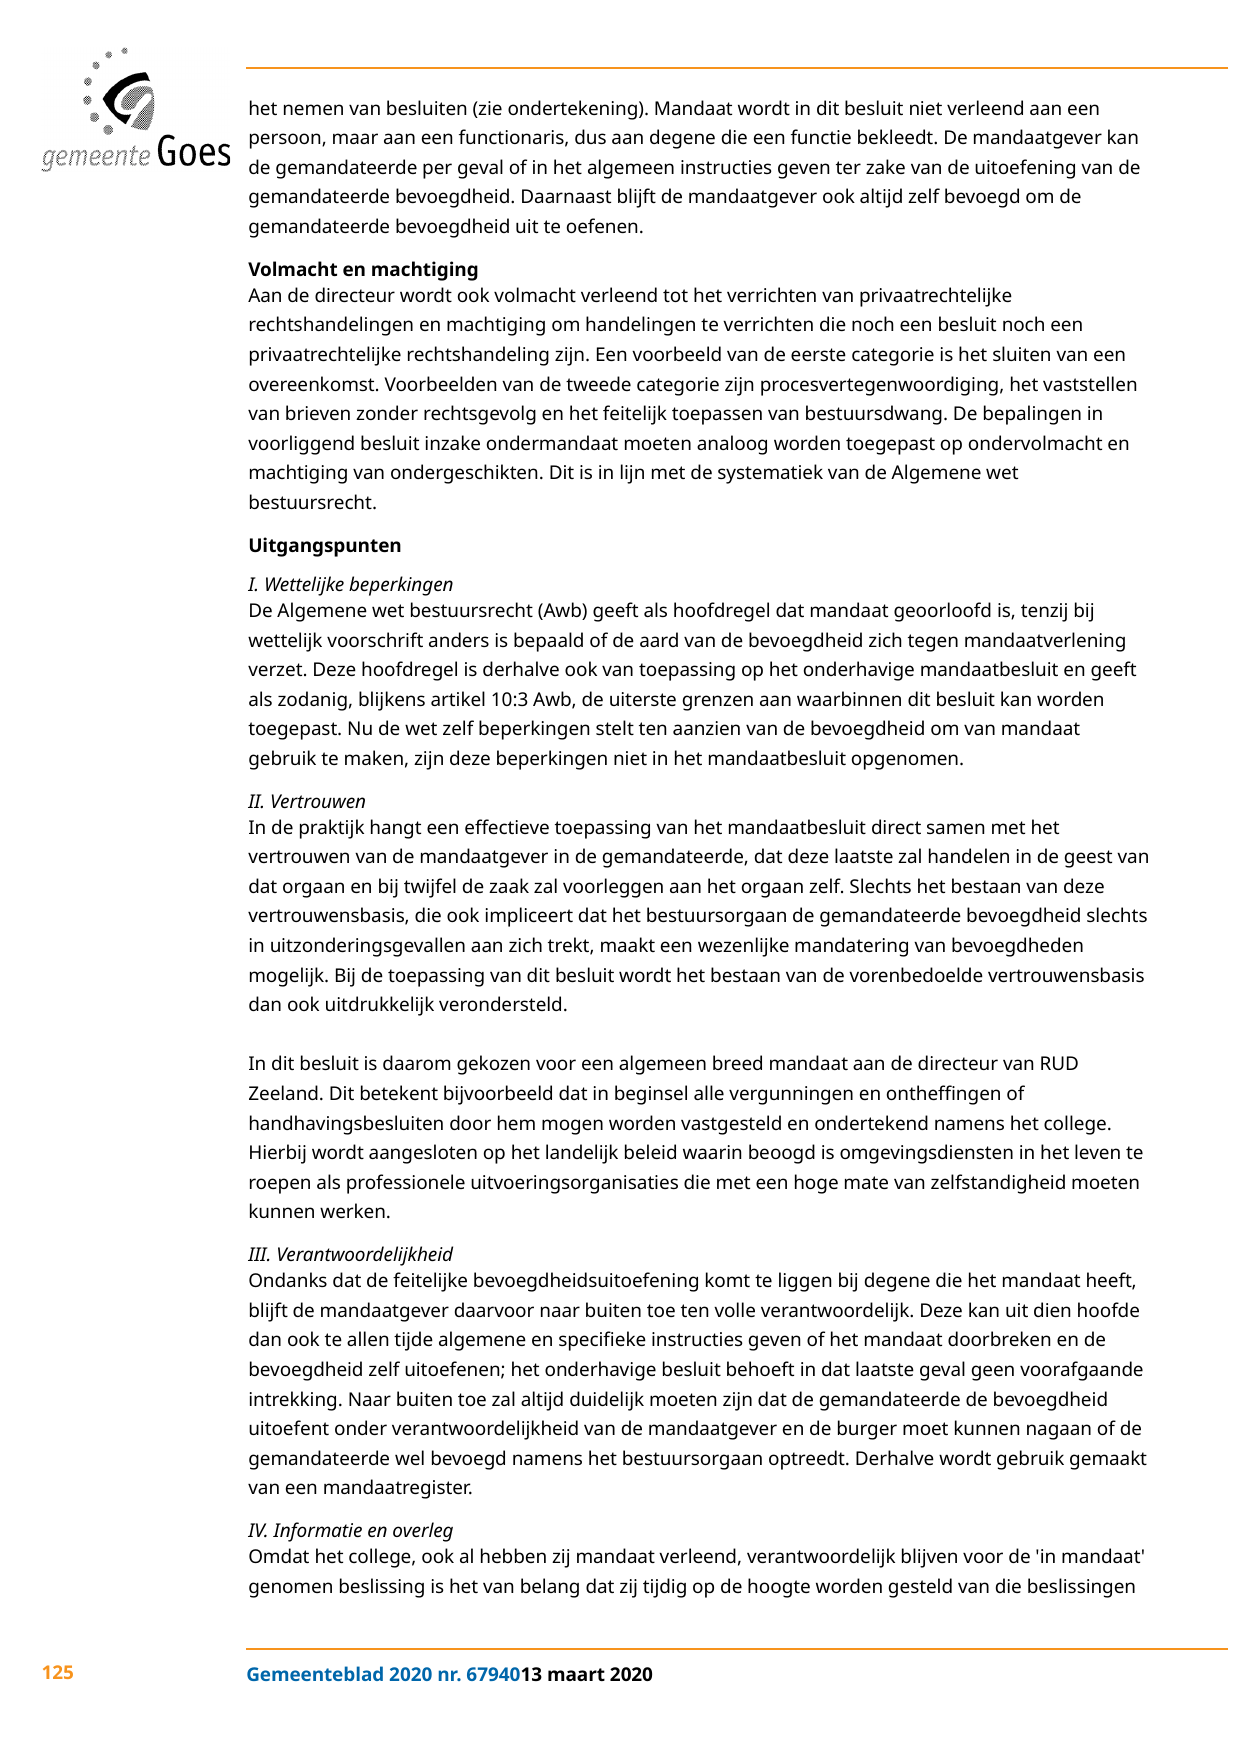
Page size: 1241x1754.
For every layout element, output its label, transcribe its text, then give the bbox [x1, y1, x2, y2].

text In dit besluit is daarom gekozen voor een algemeen breed mandaat aan de directeur van RUD Zeeland. Dit betekent bijvoorbeeld dat in beginsel alle vergunningen en ontheffingen of handhavingsbesluiten door hem mogen worden vastgesteld en ondertekend namens het college. Hierbij wordt aangesloten op het landelijk beleid waarin beoogd is omgevingsdiensten in het leven te roepen als professionele uitvoeringsorganisaties die met een hoge mate van zelfstandigheid moeten kunnen werken. [248, 1051, 1152, 1224]
text In de praktijk hangt een effectieve toepassing van het mandaatbesluit direct samen met het vertrouwen van de mandaatgever in de gemandateerde, dat deze laatste zal handelen in de geest van dat orgaan en bij twijfel de zaak zal voorleggen aan het orgaan zelf. Slechts het bestaan van deze vertrouwensbasis, die ook impliceert dat het bestuursorgaan de gemandateerde bevoegdheid slechts in uitzonderingsgevallen aan zich trekt, maakt een wezenlijke mandatering van bevoegdheden mogelijk. Bij de toepassing van dit besluit wordt het bestaan van de vorenbedoelde vertrouwensbasis dan ook uitdrukkelijk verondersteld. [248, 814, 1152, 1017]
text IV. Informatie en overleg [248, 1518, 1152, 1543]
text het nemen van besluiten (zie ondertekening). Mandaat wordt in dit besluit niet verleend aan een persoon, maar aan een functionaris, dus aan degene die een functie bekleedt. De mandaatgever kan de gemandateerde per geval of in het algemeen instructies geven ter zake van de uitoefening van de gemandateerde bevoegdheid. Daarnaast blijft de mandaatgever ook altijd zelf bevoegd om de gemandateerde bevoegdheid uit te oefenen. [248, 95, 1152, 239]
text Omdat het college, ook al hebben zij mandaat verleend, verantwoordelijk blijven voor de 'in mandaat' genomen beslissing is het van belang dat zij tijdig op de hoogte worden gesteld van die beslissingen [248, 1543, 1152, 1599]
text Ondanks dat de feitelijke bevoegdheidsuitoefening komt te liggen bij degene die het mandaat heeft, blijft de mandaatgever daarvoor naar buiten toe ten volle verantwoordelijk. Deze kan uit dien hoofde dan ook te allen tijde algemene en specifieke instructies geven of het mandaat doorbreken en de bevoegdheid zelf uitoefenen; het onderhavige besluit behoeft in dat laatste geval geen voorafgaande intrekking. Naar buiten toe zal altijd duidelijk moeten zijn dat de gemandateerde de bevoegdheid uitoefent onder verantwoordelijkheid van de mandaatgever en de burger moet kunnen nagaan of de gemandateerde wel bevoegd namens het bestuursorgaan optreedt. Derhalve wordt gebruik gemaakt van een mandaatregister. [248, 1267, 1152, 1500]
text Volmacht en machtiging [248, 256, 1152, 282]
text III. Verantwoordelijkheid [248, 1242, 1152, 1267]
text De Algemene wet bestuursrecht (Awb) geeft als hoofdregel dat mandaat geoorloofd is, tenzij bij wettelijk voorschrift anders is bepaald of de aard van de bevoegdheid zich tegen mandaatverlening verzet. Deze hoofdregel is derhalve ook van toepassing op het onderhavige mandaatbesluit en geeft als zodanig, blijkens artikel 10:3 Awb, de uiterste grenzen aan waarbinnen dit besluit kan worden toegepast. Nu de wet zelf beperkingen stelt ten aanzien van de bevoegdheid om van mandaat gebruik te maken, zijn deze beperkingen niet in het mandaatbesluit opgenomen. [248, 597, 1152, 771]
picture [41, 47, 231, 172]
text I. Wettelijke beperkingen [248, 571, 1152, 597]
text Uitgangspunten [248, 532, 1152, 558]
text Aan de directeur wordt ook volmacht verleend tot het verrichten van privaatrechtelijke rechtshandelingen en machtiging om handelingen te verrichten die noch een besluit noch een privaatrechtelijke rechtshandeling zijn. Een voorbeeld van de eerste categorie is het sluiten van een overeenkomst. Voorbeelden van de tweede categorie zijn procesvertegenwoordiging, het vaststellen van brieven zonder rechtsgevolg en het feitelijk toepassen van bestuursdwang. De bepalingen in voorliggend besluit inzake ondermandaat moeten analoog worden toegepast op ondervolmacht en machtiging van ondergeschikten. Dit is in lijn met de systematiek van de Algemene wet bestuursrecht. [248, 282, 1152, 515]
text II. Vertrouwen [248, 788, 1152, 814]
